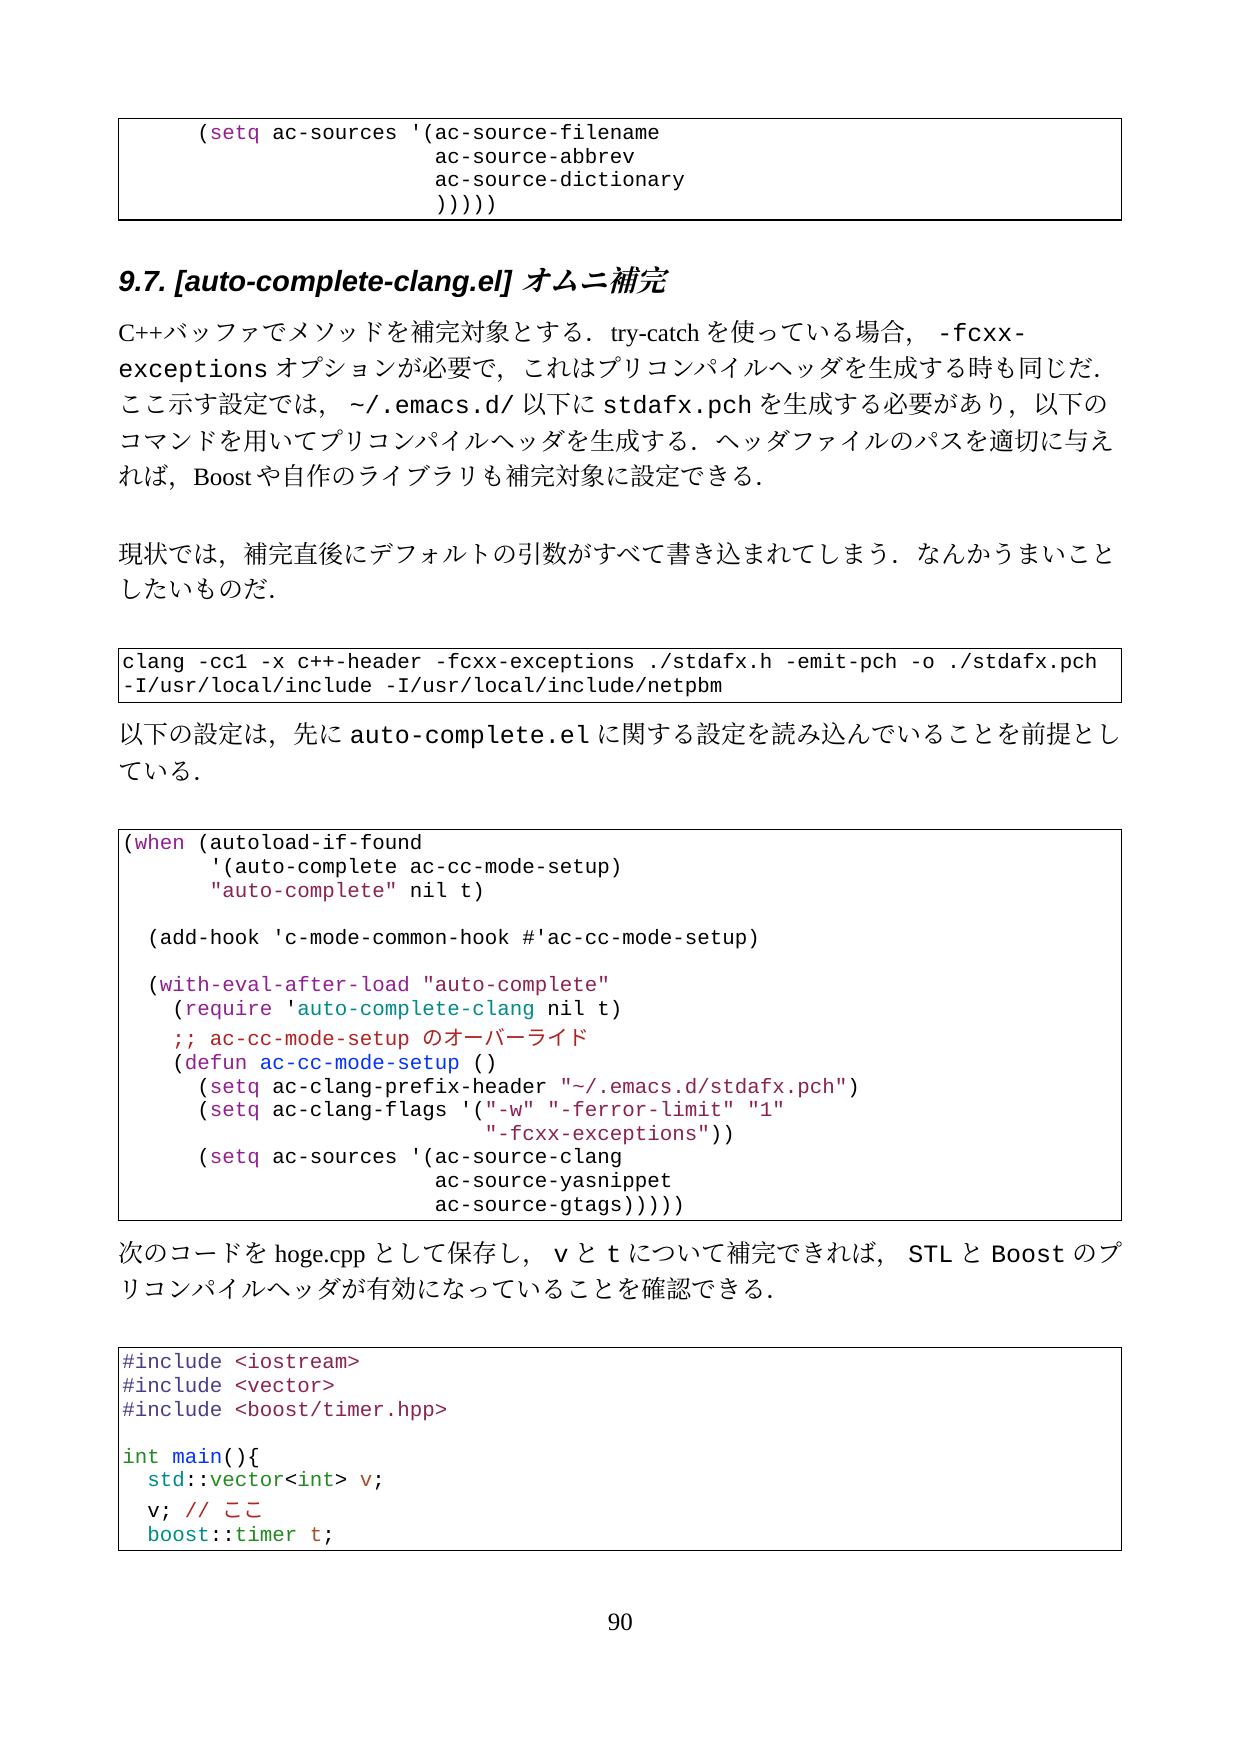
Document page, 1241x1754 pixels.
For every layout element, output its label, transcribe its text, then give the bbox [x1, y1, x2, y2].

text (setq ac-clang-prefix-header "~/.emacs.d/stdafx.pch") [119, 1072, 1121, 1095]
text C++バッファでメソッドを補完対象とする．try-catch を使っている場合， -fcxx-exceptions オプションが必要で，これはプリコンパイルヘッダを生成する時も同じだ．ここ示す設定では， ~/.emacs.d/ 以下に stdafx.pch を生成する必要があり，以下のコマンドを用いてプリコンパイルヘッダを生成する．ヘッダファイルのパスを適切に与えれば，Boostや自作のライブラリも補完対象に設定できる． [118, 312, 1122, 522]
text 以下の設定は，先に auto-complete.el に関する設定を読み込んでいることを前提としている． [118, 715, 1122, 816]
text ))))) [119, 189, 1121, 219]
text (add-hook 'c-mode-common-hook #'ac-cc-mode-setup) [119, 923, 1121, 947]
text v; // ここ [119, 1489, 1121, 1519]
text ac-source-yasnippet [119, 1166, 1121, 1190]
text ac-source-dictionary [119, 165, 1121, 189]
text "auto-complete" nil t) [119, 876, 1121, 899]
text int main(){ [119, 1442, 1121, 1466]
text (setq ac-sources '(ac-source-filename [119, 119, 1121, 142]
text #include <boost/timer.hpp> [119, 1394, 1121, 1418]
text (when (autoload-if-found [119, 830, 1121, 852]
text (setq ac-clang-flags '("-w" "-ferror-limit" "1" [119, 1095, 1121, 1119]
text ac-source-gtags))))) [119, 1190, 1121, 1220]
text boost::timer t; [119, 1519, 1121, 1550]
text (with-eval-after-load "auto-complete" [119, 970, 1121, 994]
text clang -cc1 -x c++-header -fcxx-exceptions ./stdafx.h -emit-pch -o ./stdafx.pch -I/usr/local/include -I/usr/local/include/netpbm [119, 649, 1121, 702]
text ac-source-abbrev [119, 142, 1121, 165]
text (setq ac-sources '(ac-source-clang [119, 1143, 1121, 1166]
text '(auto-complete ac-cc-mode-setup) [119, 852, 1121, 876]
text 次のコードを hoge.cpp として保存し， v と t について補完できれば， STL と Boost のプリコンパイルヘッダが有効になっていることを確認できる． [118, 1234, 1122, 1335]
text ;; ac-cc-mode-setup のオーバーライド [119, 1018, 1121, 1048]
text #include <iostream> [119, 1348, 1121, 1371]
text (require 'auto-complete-clang nil t) [119, 994, 1121, 1018]
text (defun ac-cc-mode-setup () [119, 1048, 1121, 1072]
text "-fcxx-exceptions")) [119, 1119, 1121, 1143]
text #include <vector> [119, 1371, 1121, 1394]
text 現状では，補完直後にデフォルトの引数がすべて書き込まれてしまう．なんかうまいことしたいものだ． [118, 534, 1122, 635]
subtitle [auto-complete-clang.el] オムニ補完 [118, 258, 1122, 300]
text std::vector<int> v; [119, 1466, 1121, 1489]
